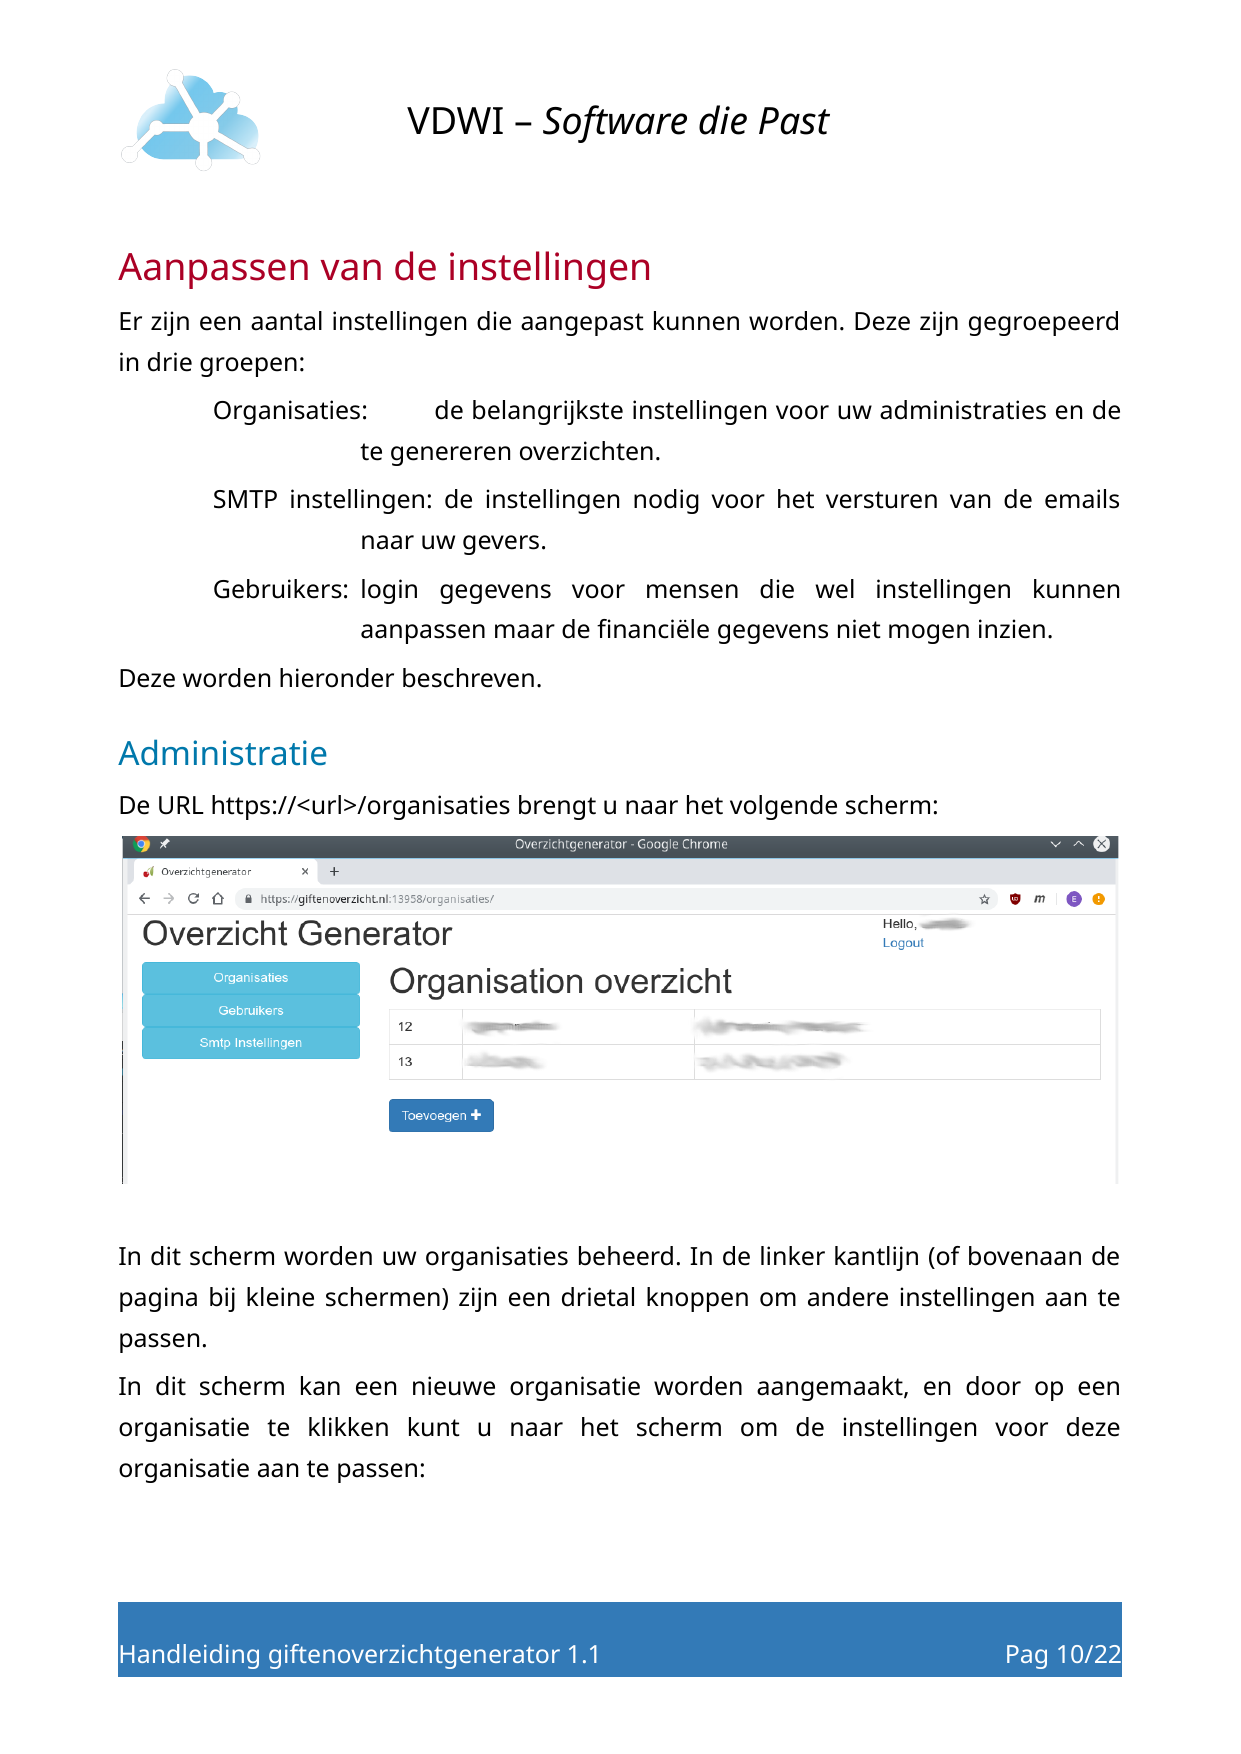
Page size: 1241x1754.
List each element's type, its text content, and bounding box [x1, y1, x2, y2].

subtitle Aanpassen van de instellingen [118, 240, 1122, 291]
subtitle Administratie [118, 730, 1122, 775]
text Er zijn een aantal instellingen die aangepast kunnen worden. Deze zijn gegroepeerd in drie groepen: [118, 304, 1122, 379]
text SMTP instellingen: de instellingen nodig voor het versturen van de emails naar uw gevers. [213, 482, 1122, 557]
text In dit scherm worden uw organisaties beheerd. In de linker kantlijn (of bovenaan de pagina bij kleine schermen) zijn een drietal knoppen om andere instellingen aan te passen. [118, 1239, 1122, 1354]
picture [116, 69, 262, 173]
text Deze worden hieronder beschreven. [118, 661, 1122, 694]
picture [122, 836, 1119, 1184]
text In dit scherm kan een nieuwe organisatie worden aangemaakt, en door op een organisatie te klikken kunt u naar het scherm om de instellingen voor deze organisatie aan te passen: [118, 1369, 1122, 1484]
text Organisaties: de belangrijkste instellingen voor uw administraties en de te genereren overzichten. [213, 393, 1122, 468]
text Gebruikers: login gegevens voor mensen die wel instellingen kunnen aanpassen maar de financiële gegevens niet mogen inzien. [213, 571, 1122, 646]
text De URL https://<url>/organisaties brengt u naar het volgende scherm: [118, 788, 1122, 822]
